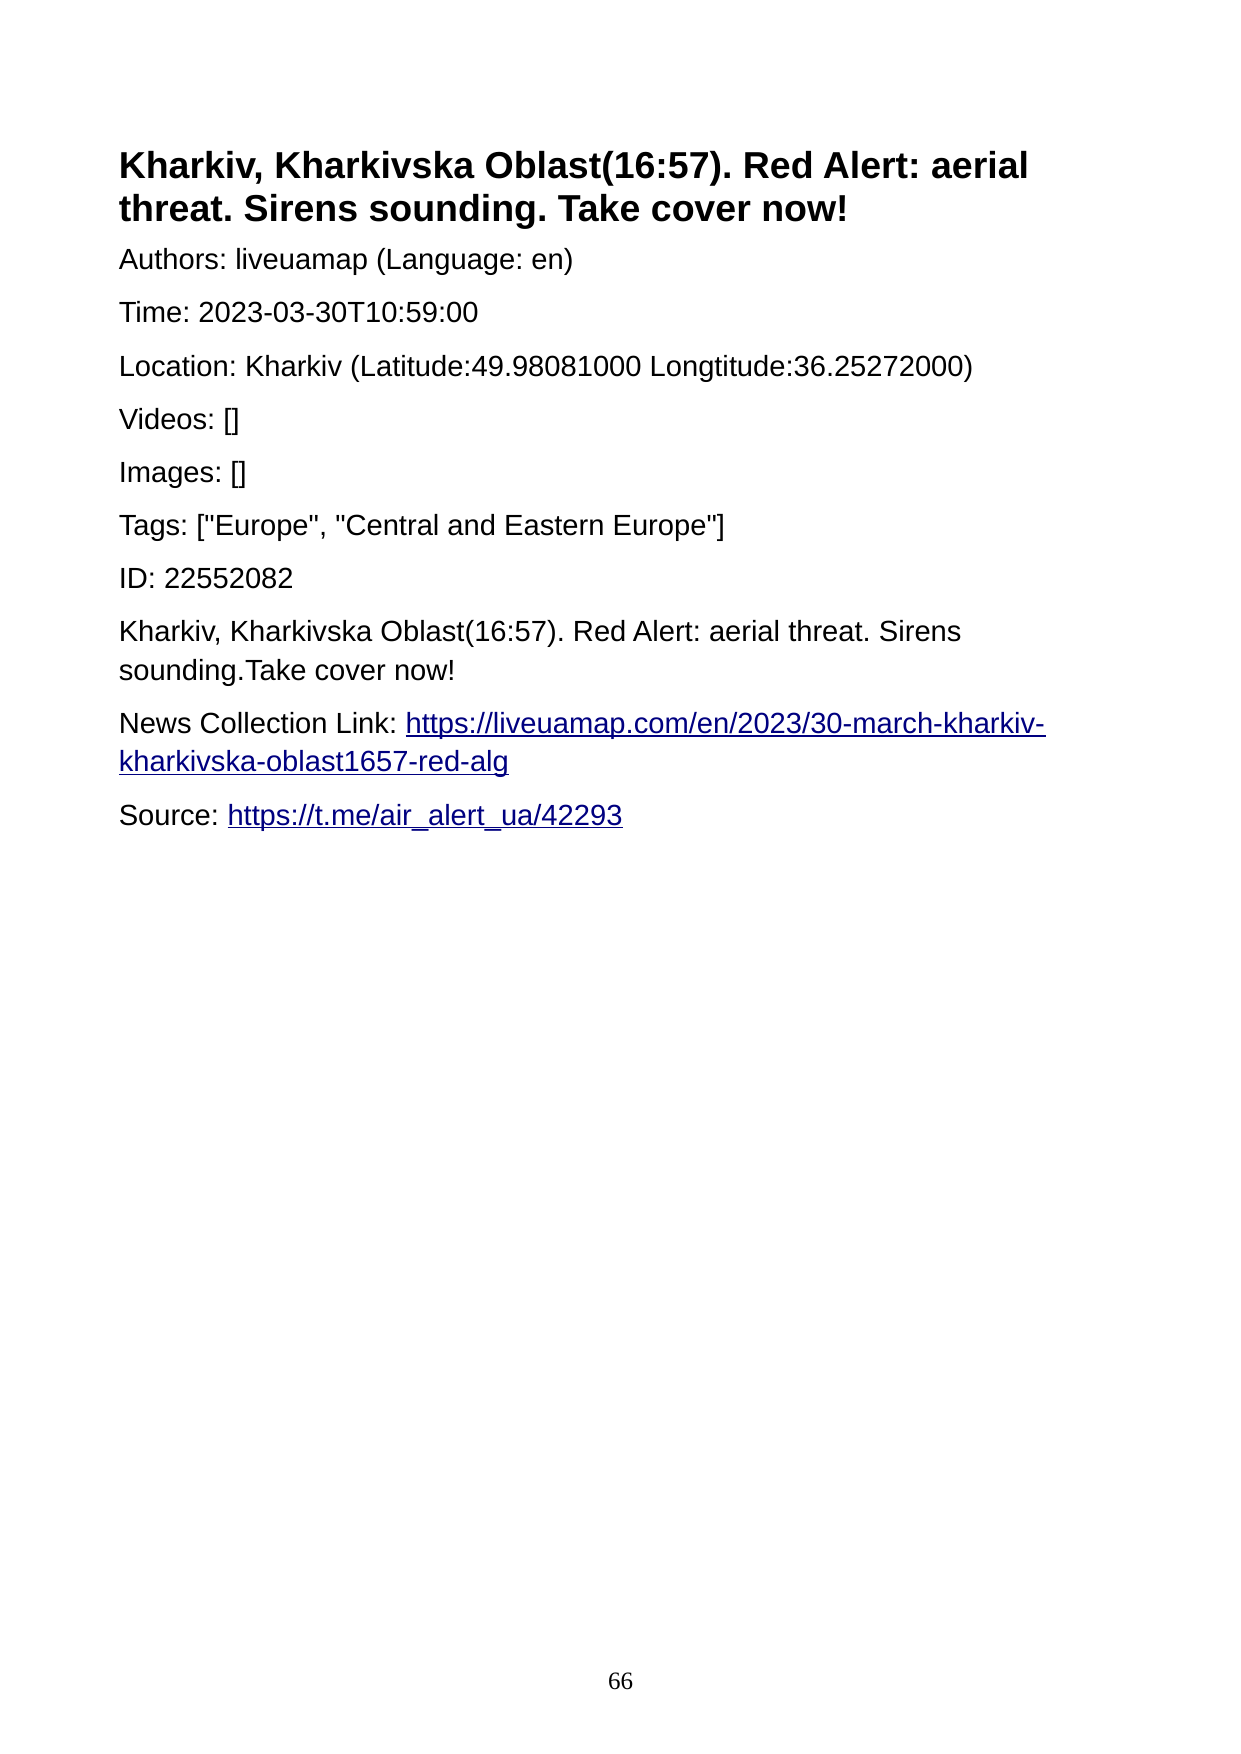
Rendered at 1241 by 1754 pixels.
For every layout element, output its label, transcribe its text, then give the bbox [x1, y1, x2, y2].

text Images: [] [118, 455, 1122, 488]
text Authors: liveuamap (Language: en) [118, 242, 1122, 276]
subtitle Kharkiv, Kharkivska Oblast(16:57). Red Alert: aerial threat. Sirens sounding. Take cover now! [118, 143, 1122, 230]
text Tags: ["Europe", "Central and Eastern Europe"] [118, 508, 1122, 541]
text Time: 2023-03-30T10:59:00 [118, 295, 1122, 329]
text Location: Kharkiv (Latitude:49.98081000 Longtitude:36.25272000) [118, 348, 1122, 382]
text ID: 22552082 [118, 561, 1122, 594]
text News Collection Link: https://liveuamap.com/en/2023/30-march-kharkiv-kharkivska-oblast1657-red-alg [118, 706, 1122, 778]
text Source: https://t.me/air_alert_ua/42293 [118, 797, 1122, 831]
text Videos: [] [118, 402, 1122, 435]
text Kharkiv, Kharkivska Oblast(16:57). Red Alert: aerial threat. Sirens sounding.Take cover now! [118, 614, 1122, 686]
